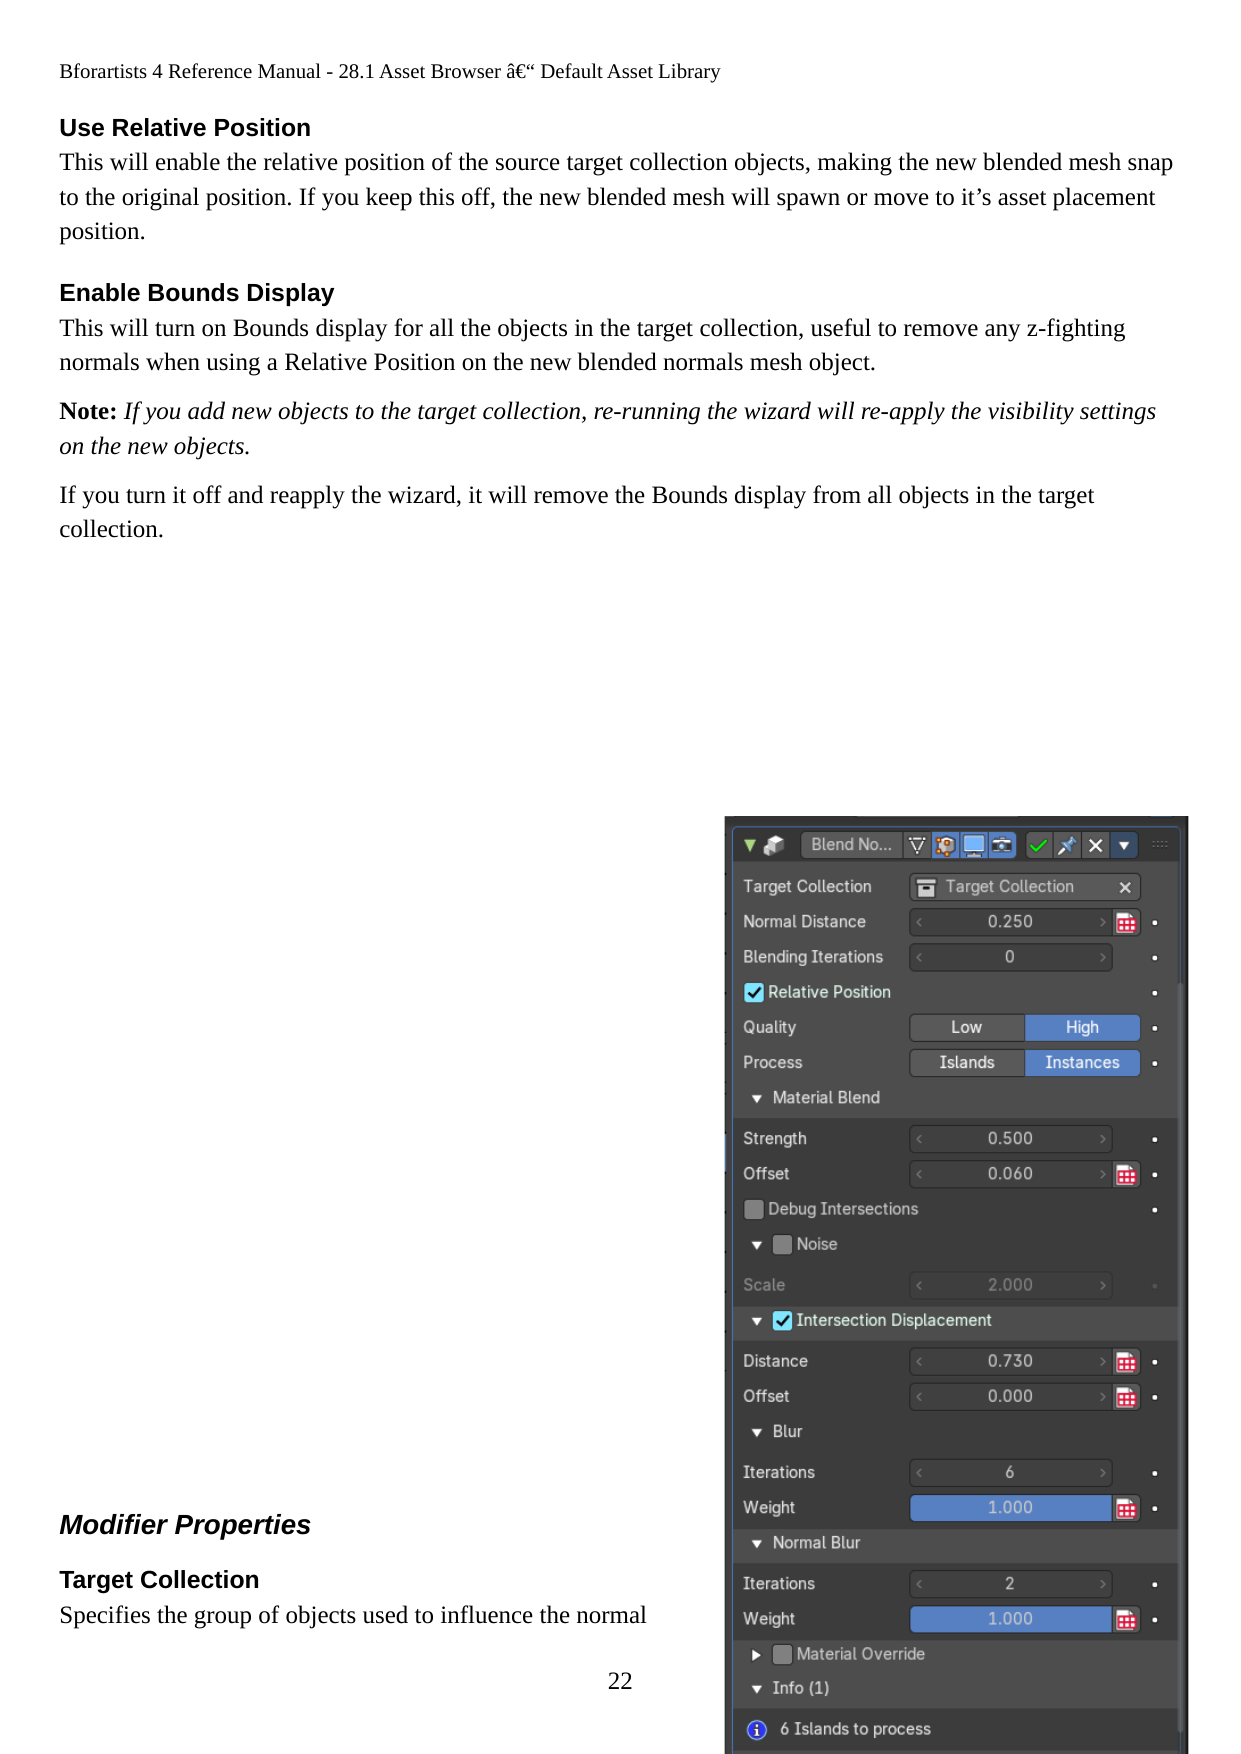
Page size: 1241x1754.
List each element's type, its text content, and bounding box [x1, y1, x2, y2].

picture [724, 816, 1189, 1754]
text Specifies the group of objects used to influence the normal [59, 1600, 724, 1628]
text This will turn on Bounds display for all the objects in the target collection, useful to remove any z-fighting normals when using a Relative Position on the new blended normals mesh object. [59, 313, 1181, 376]
subtitle Use Relative Position [59, 113, 1181, 141]
subtitle Modifier Properties [59, 1508, 724, 1540]
subtitle Target Collection [59, 1565, 724, 1593]
subtitle Enable Bounds Display [59, 278, 1181, 306]
text Note: If you add new objects to the target collection, re-running the wizard will re-apply the visibility settings on the new objects. [59, 396, 1181, 459]
text This will enable the relative position of the source target collection objects, making the new blended mesh snap to the original position. If you keep this off, the new blended mesh will spawn or move to it’s asset placement position. [59, 147, 1181, 245]
text If you turn it off and reapply the wizard, it will remove the Bounds display from all objects in the target collection. [59, 480, 1181, 543]
